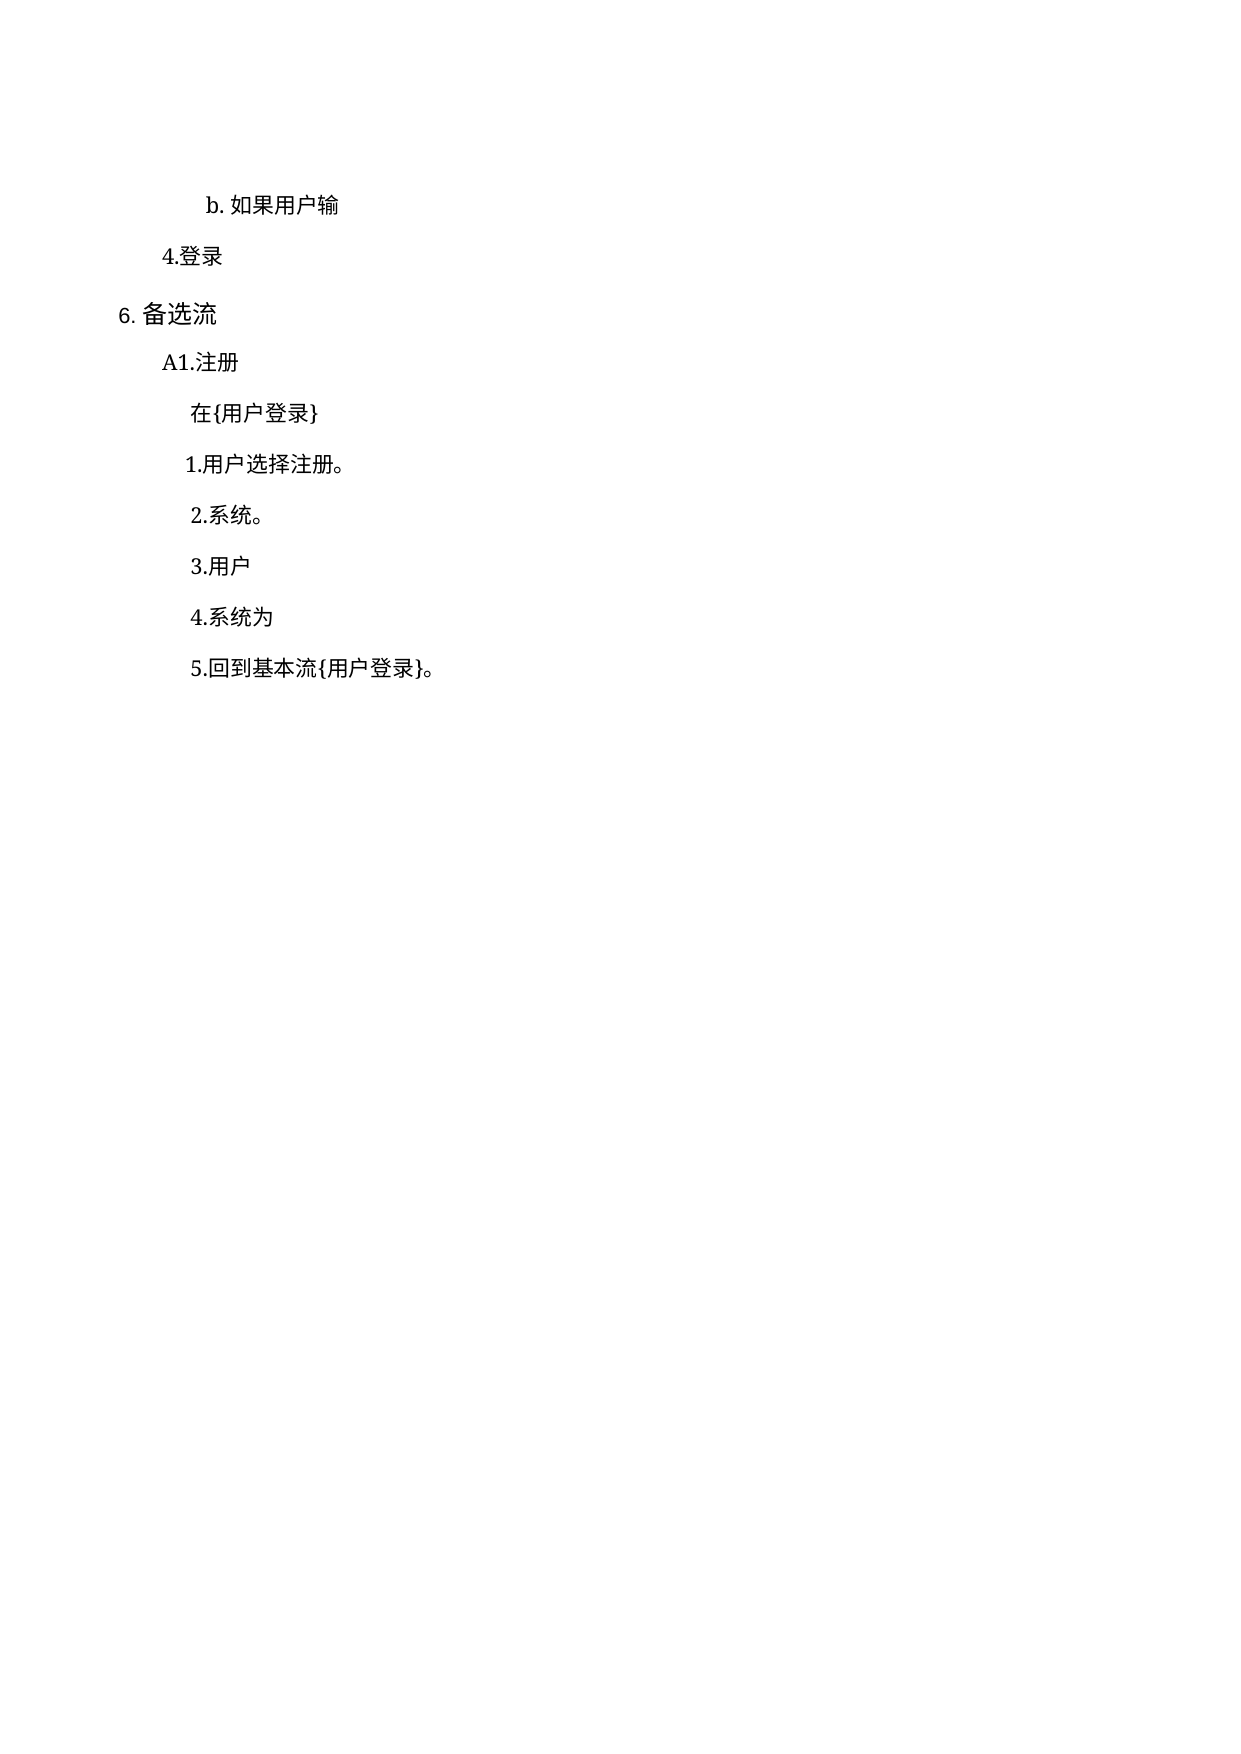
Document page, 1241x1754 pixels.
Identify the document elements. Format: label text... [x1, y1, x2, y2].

text 4.登录 [118, 239, 1122, 270]
text A1.注册 [118, 345, 1122, 377]
text 4.系统为 [118, 600, 1122, 632]
text 5.回到基本流{用户登录}。 [118, 651, 1122, 683]
subtitle 备选流 [118, 295, 1122, 331]
text 1.用户选择注册。 [118, 447, 1122, 479]
text 在{用户登录} [118, 396, 1122, 428]
text 3.用户 [118, 549, 1122, 581]
text b. 如果用户输 [118, 188, 1122, 219]
text 2.系统。 [118, 498, 1122, 530]
